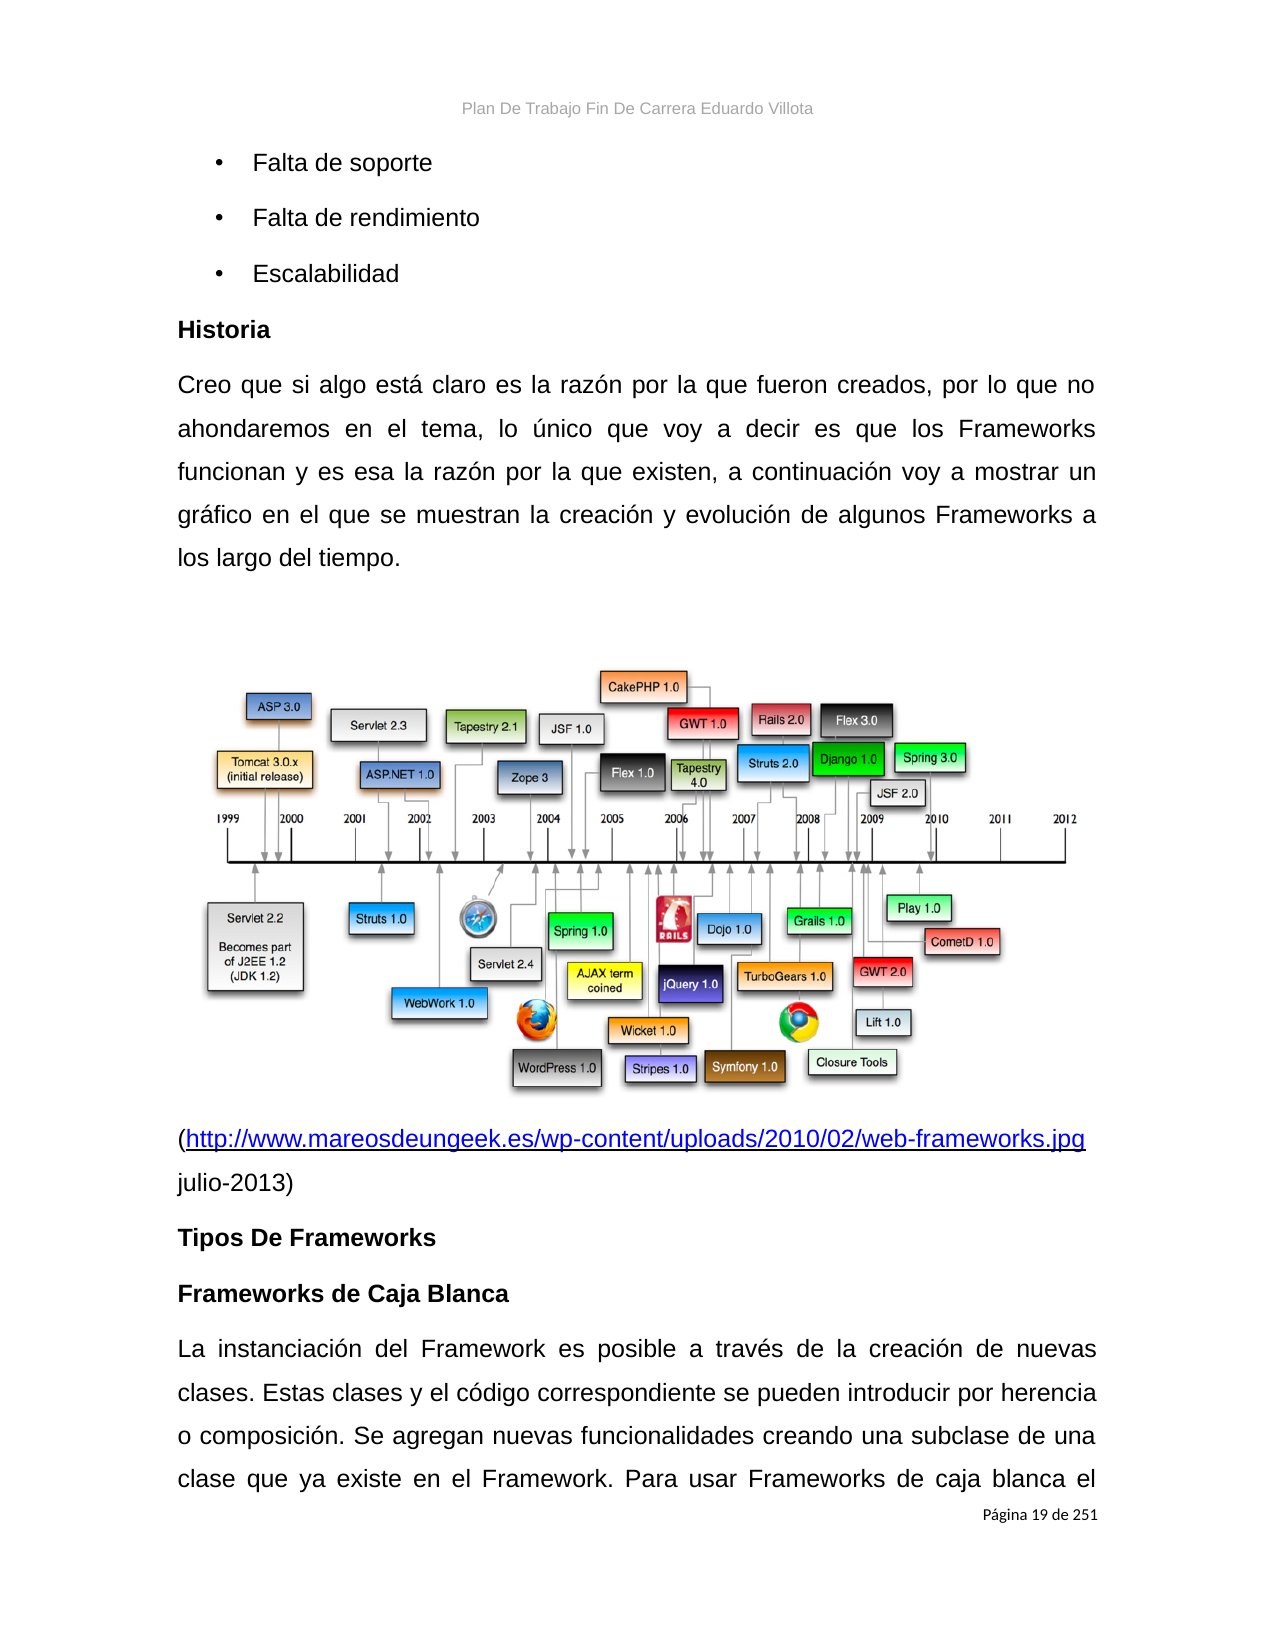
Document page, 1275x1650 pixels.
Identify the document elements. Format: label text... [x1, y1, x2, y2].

list Falta de rendimiento [215, 203, 1098, 232]
text Historia [177, 315, 1098, 343]
list Escalabilidad [215, 259, 1098, 288]
text (http://www.mareosdeungeek.es/wp-content/uploads/2010/02/web-frameworks.jpg julio-2013) [177, 1111, 1098, 1196]
picture [187, 654, 1088, 1111]
text Frameworks de Caja Blanca [177, 1279, 1098, 1308]
list Falta de soporte [215, 148, 1098, 176]
text Tipos De Frameworks [177, 1223, 1098, 1252]
text Creo que si algo está claro es la razón por la que fueron creados, por lo que no ahondaremos en el tema, lo único que voy a decir es que los Frameworks funcionan y es esa la razón por la que existen, a continuación voy a mostrar un gráfico en el que se muestran la creación y evolución de algunos Frameworks a los largo del tiempo. [177, 370, 1098, 572]
text La instanciación del Framework es posible a través de la creación de nuevas clases. Estas clases y el código correspondiente se pueden introducir por herencia o composición. Se agregan nuevas funcionalidades creando una subclase de una clase que ya existe en el Framework. Para usar Frameworks de caja blanca el [177, 1334, 1098, 1493]
